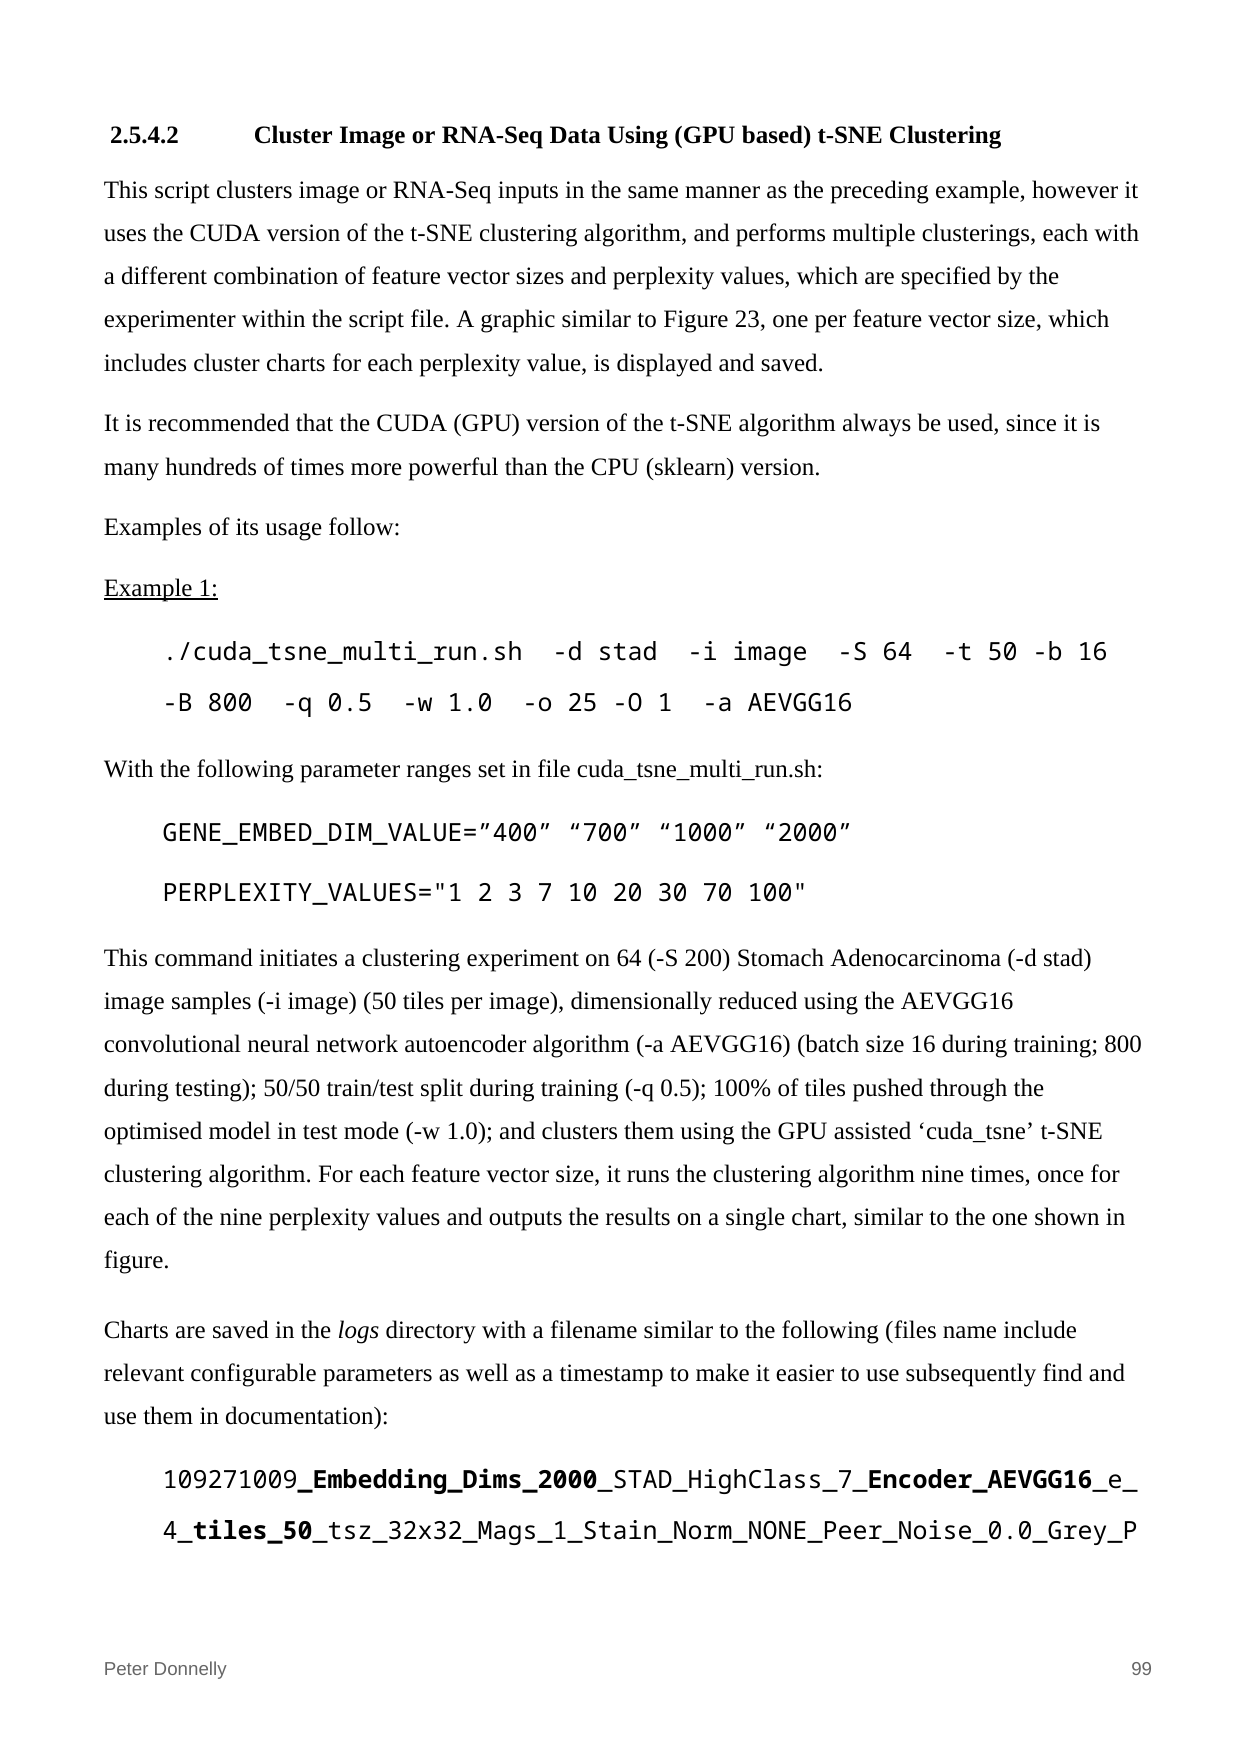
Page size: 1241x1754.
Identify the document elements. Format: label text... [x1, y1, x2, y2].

text 109271009_Embedding_Dims_2000_STAD_HighClass_7_Encoder_AEVGG16_e_4_tiles_50_tsz_32x32_Mags_1_Stain_Norm_NONE_Peer_Noise_0.0_Grey_P [162, 1462, 1146, 1547]
text GENE_EMBED_DIM_VALUE=”400” “700” “1000” “2000” [162, 815, 1146, 849]
text This script clusters image or RNA-Seq inputs in the same manner as the preceding example, however it uses the CUDA version of the t-SNE clustering algorithm, and performs multiple clusterings, each with a different combination of feature vector sizes and perplexity values, which are specified by the experimenter within the script file. A graphic similar to Figure 23, one per feature vector size, which includes cluster charts for each perplexity value, is displayed and saved. [103, 175, 1146, 376]
text With the following parameter ranges set in file cuda_tsne_multi_run.sh: [103, 754, 1146, 783]
text Examples of its usage follow: [103, 512, 1146, 541]
text PERPLEXITY_VALUES="1 2 3 7 10 20 30 70 100" [162, 874, 1146, 909]
text This command initiates a clustering experiment on 64 (-S 200) Stomach Adenocarcinoma (-d stad) image samples (-i image) (50 tiles per image), dimensionally reduced using the AEVGG16 convolutional neural network autoencoder algorithm (-a AEVGG16) (batch size 16 during training; 800 during testing); 50/50 train/test split during training (-q 0.5); 100% of tiles pushed through the optimised model in test mode (-w 1.0); and clusters them using the GPU assisted ‘cuda_tsne’ t-SNE clustering algorithm. For each feature vector size, it runs the clustering algorithm nine times, once for each of the nine perplexity values and outputs the results on a single chart, similar to the one shown in figure. [103, 943, 1146, 1274]
subtitle Cluster Image or RNA-Seq Data Using (GPU based) t-SNE Clustering [103, 120, 1146, 148]
text Charts are saved in the logs directory with a filename similar to the following (files name include relevant configurable parameters as well as a timestamp to make it easier to use subsequently find and use them in documentation): [103, 1315, 1146, 1430]
text Example 1: [103, 573, 1146, 602]
text It is recommended that the CUDA (GPU) version of the t-SNE algorithm always be used, since it is many hundreds of times more powerful than the CPU (sklearn) version. [103, 408, 1146, 480]
text ./cuda_tsne_multi_run.sh -d stad -i image -S 64 -t 50 -b 16 -B 800 -q 0.5 -w 1.0 -o 25 -O 1 -a AEVGG16 [162, 634, 1146, 719]
